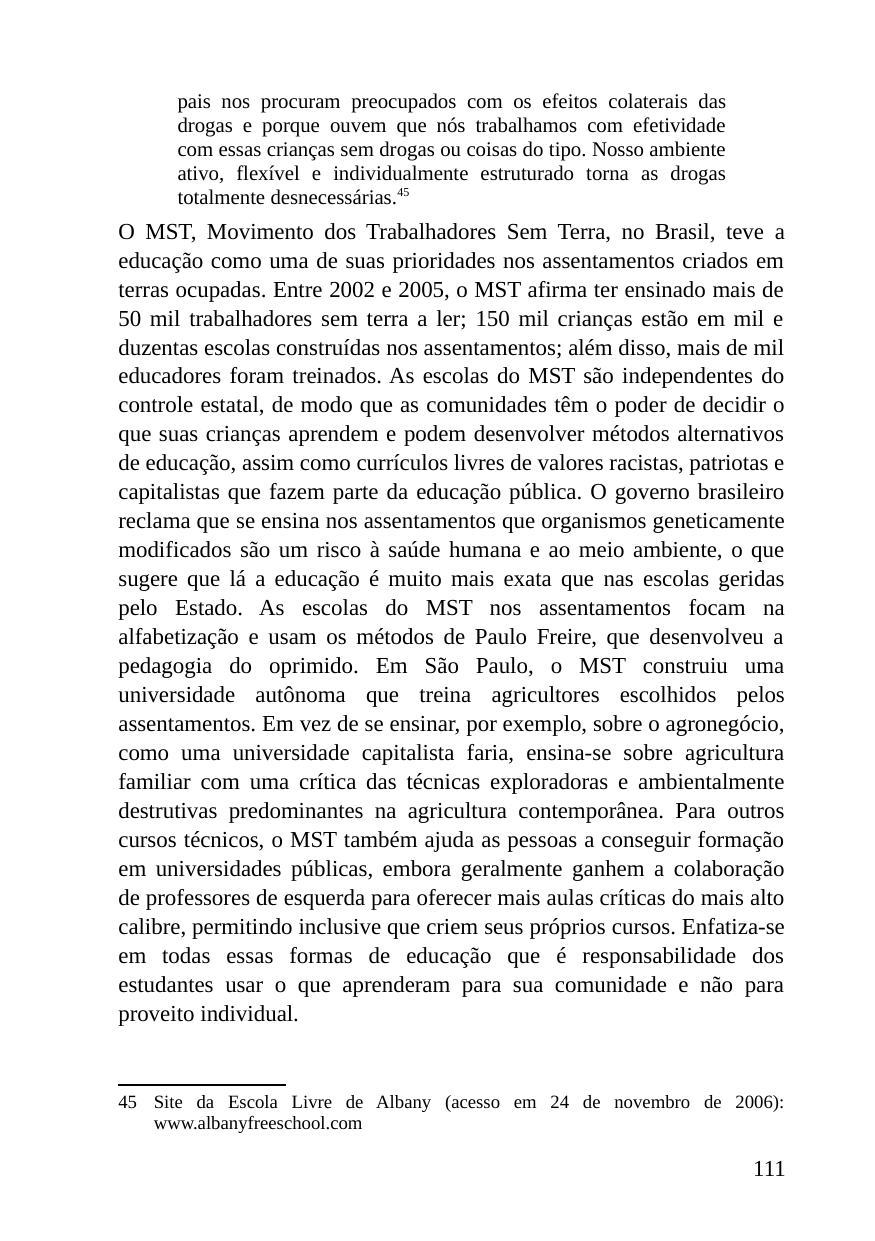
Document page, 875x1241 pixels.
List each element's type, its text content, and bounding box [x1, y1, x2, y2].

text O MST, Movimento dos Trabalhadores Sem Terra, no Brasil, teve a educação como uma de suas prioridades nos assentamentos criados em terras ocupadas. Entre 2002 e 2005, o MST afirma ter ensinado mais de 50 mil trabalhadores sem terra a ler; 150 mil crianças estão em mil e duzentas escolas construídas nos assentamentos; além disso, mais de mil educadores foram treinados. As escolas do MST são independentes do controle estatal, de modo que as comunidades têm o poder de decidir o que suas crianças aprendem e podem desenvolver métodos alternativos de educação, assim como currículos livres de valores racistas, patriotas e capitalistas que fazem parte da educação pública. O governo brasileiro reclama que se ensina nos assentamentos que organismos geneticamente modificados são um risco à saúde humana e ao meio ambiente, o que sugere que lá a educação é muito mais exata que nas escolas geridas pelo Estado. As escolas do MST nos assentamentos focam na alfabetização e usam os métodos de Paulo Freire, que desenvolveu a pedagogia do oprimido. Em São Paulo, o MST construiu uma universidade autônoma que treina agricultores escolhidos pelos assentamentos. Em vez de se ensinar, por exemplo, sobre o agronegócio, como uma universidade capitalista faria, ensina-se sobre agricultura familiar com uma crítica das técnicas exploradoras e ambientalmente destrutivas predominantes na agricultura contemporânea. Para outros cursos técnicos, o MST também ajuda as pessoas a conseguir formação em universidades públicas, embora geralmente ganhem a colaboração de professores de esquerda para oferecer mais aulas críticas do mais alto calibre, permitindo inclusive que criem seus próprios cursos. Enfatiza-se em todas essas formas de educação que é responsabilidade dos estudantes usar o que aprenderam para sua comunidade e não para proveito individual. [118, 218, 786, 1026]
text pais nos procuram preocupados com os efeitos colaterais das drogas e porque ouvem que nós trabalhamos com efetividade com essas crianças sem drogas ou coisas do tipo. Nosso ambiente ativo, flexível e individualmente estruturado torna as drogas totalmente desnecessárias. [177, 88, 726, 209]
text Site da Escola Livre de Albany (acesso em 24 de novembro de 2006): www.albanyfreeschool.com [118, 1091, 786, 1134]
